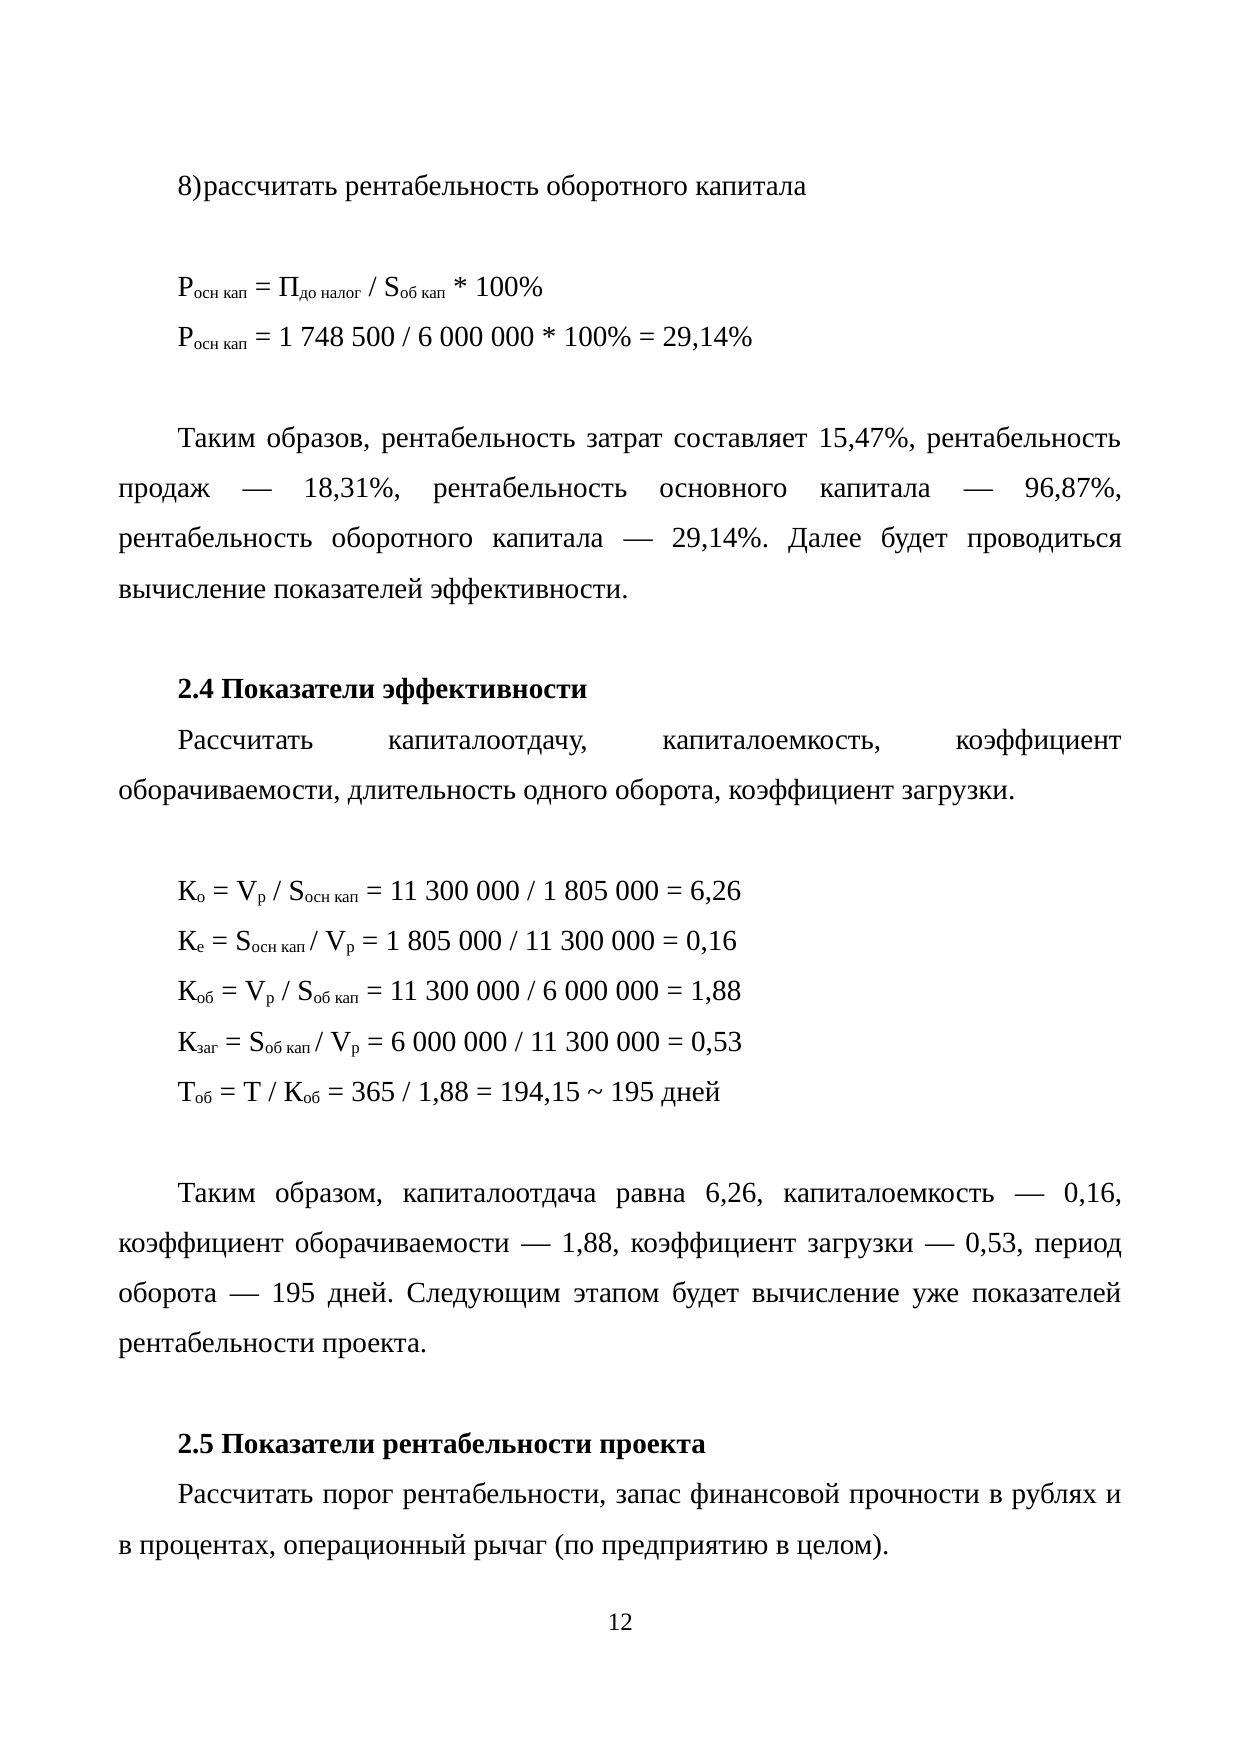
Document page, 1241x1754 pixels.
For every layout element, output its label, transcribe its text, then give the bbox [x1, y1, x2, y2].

text 2.5 Показатели рентабельности проекта [118, 1426, 1122, 1460]
text Росн кап = Пдо налог / Sоб кап * 100% [118, 269, 1122, 303]
text 2.4 Показатели эффективности [118, 672, 1122, 705]
text Таким образов, рентабельность затрат составляет 15,47%, рентабельность продаж — 18,31%, рентабельность основного капитала — 96,87%, рентабельность оборотного капитала — 29,14%. Далее будет проводиться вычисление показателей эффективности. [118, 420, 1122, 604]
text Рассчитать капиталоотдачу, капиталоемкость, коэффициент оборачиваемости, длительность одного оборота, коэффициент загрузки. [118, 722, 1122, 806]
text Кзаг = Sоб кап / Vр = 6 000 000 / 11 300 000 = 0,53 [118, 1024, 1122, 1057]
text Тоб = Т / Коб = 365 / 1,88 = 194,15 ~ 195 дней [118, 1074, 1122, 1108]
text Таким образом, капиталоотдача равна 6,26, капиталоемкость — 0,16, коэффициент оборачиваемости — 1,88, коэффициент загрузки — 0,53, период оборота — 195 дней. Следующим этапом будет вычисление уже показателей рентабельности проекта. [118, 1175, 1122, 1359]
list рассчитать рентабельность оборотного капитала [118, 168, 1122, 202]
text Ко = Vр / Sосн кап = 11 300 000 / 1 805 000 = 6,26 [118, 873, 1122, 906]
text Коб = Vр / Sоб кап = 11 300 000 / 6 000 000 = 1,88 [118, 973, 1122, 1007]
text Ке = Sосн кап / Vр = 1 805 000 / 11 300 000 = 0,16 [118, 923, 1122, 957]
text Росн кап = 1 748 500 / 6 000 000 * 100% = 29,14% [118, 319, 1122, 353]
text Рассчитать порог рентабельности, запас финансовой прочности в рублях и в процентах, операционный рычаг (по предприятию в целом). [118, 1477, 1122, 1560]
